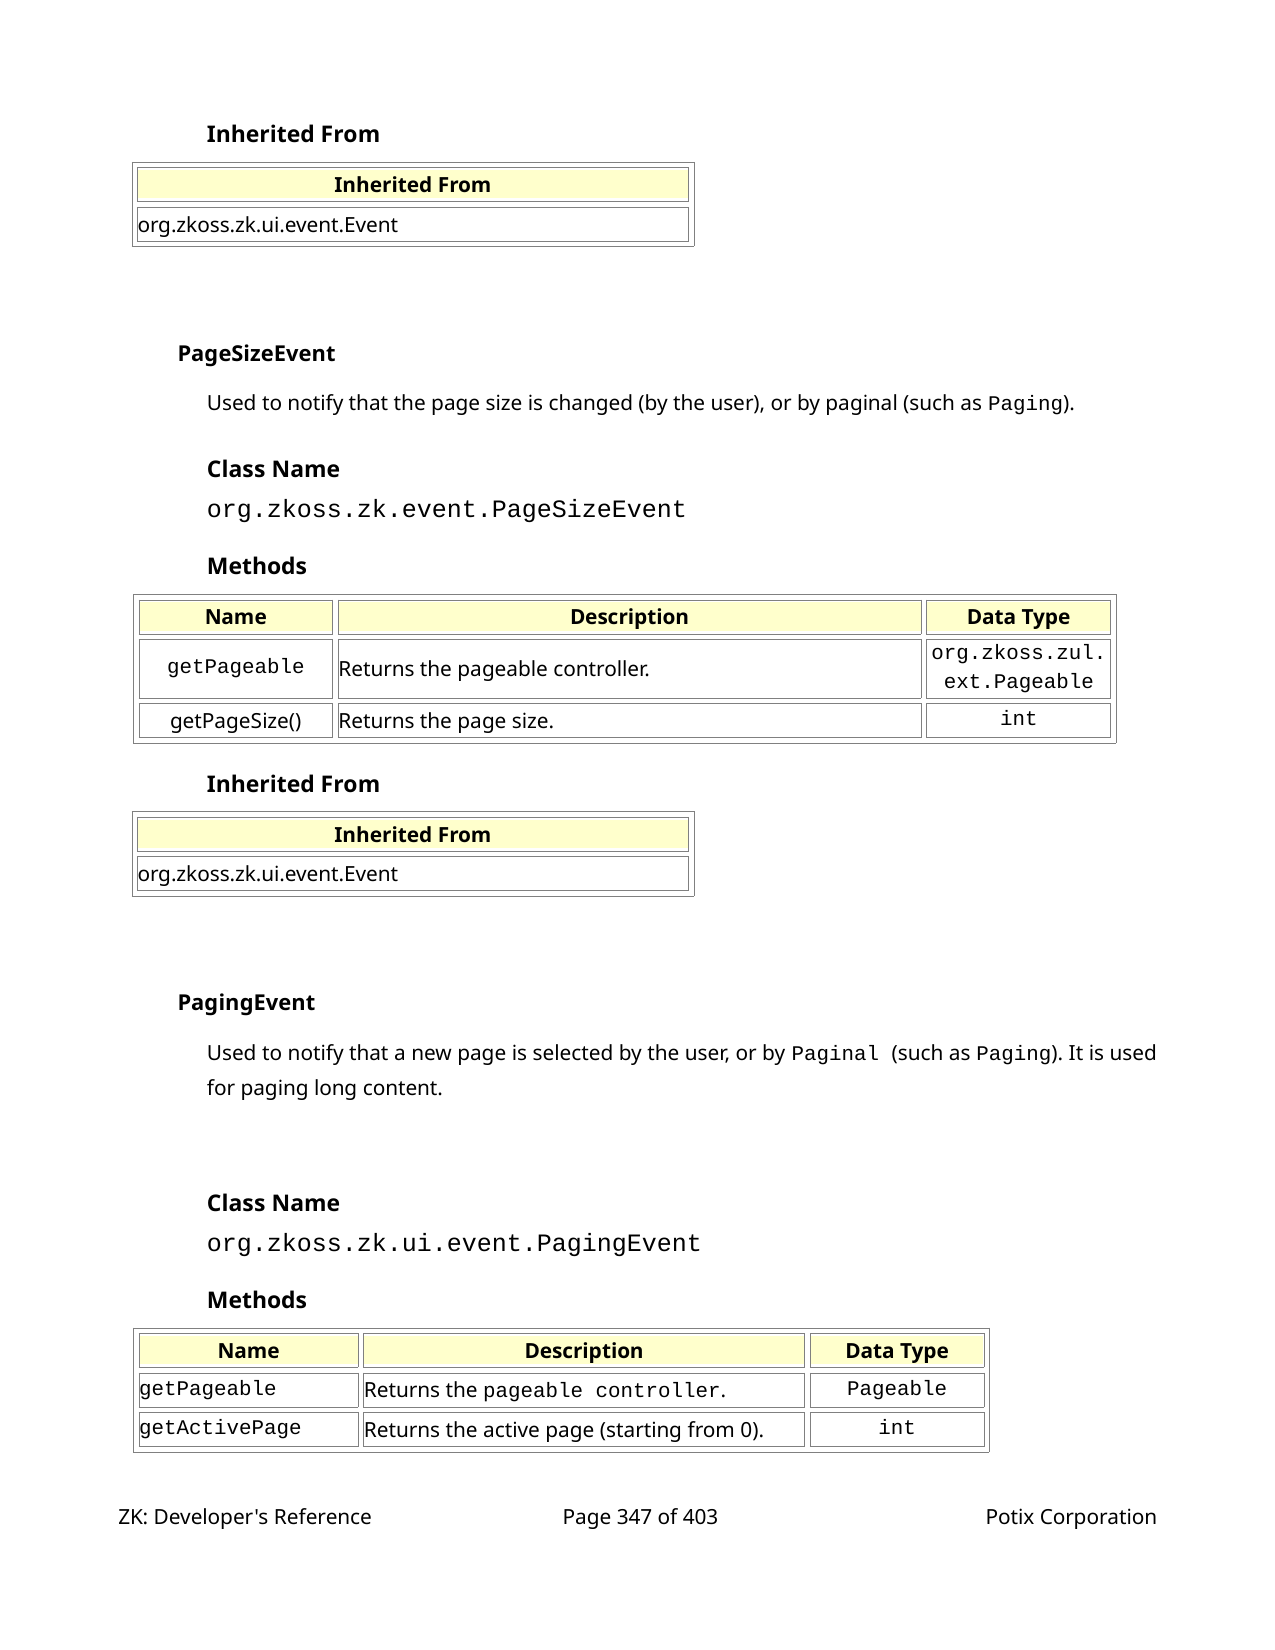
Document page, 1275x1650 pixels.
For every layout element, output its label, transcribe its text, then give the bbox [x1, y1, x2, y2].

table_cell getPageable [136, 1367, 361, 1407]
text org.zkoss.zk.ui.event.PagingEvent [207, 1231, 1157, 1259]
table_header Name [136, 595, 335, 633]
subtitle PageSizeEvent [177, 338, 1157, 368]
subtitle Class Name [207, 453, 1157, 485]
subtitle Inherited From [207, 768, 1157, 799]
table_header Description [335, 595, 924, 633]
text Used to notify that a new page is selected by the user, or by Paginal (such as Paging). It is used for paging long content. [207, 1038, 1157, 1101]
table_cell org.zkoss.zk.ui.event.Event [134, 201, 691, 241]
table_header Inherited From [134, 812, 691, 851]
table_cell getPageable [136, 634, 335, 698]
subtitle Methods [207, 1284, 1157, 1315]
subtitle PagingEvent [177, 987, 1157, 1017]
table_cell Pageable [807, 1367, 986, 1407]
table_cell getActivePage [136, 1407, 361, 1446]
table_header Description [361, 1329, 807, 1367]
table_header Name [136, 1329, 361, 1367]
table_cell int [924, 698, 1113, 737]
table_header Inherited From [134, 163, 691, 201]
table_cell Returns the active page (starting from 0). [361, 1407, 807, 1446]
table_cell org.zkoss.zk.ui.event.Event [134, 851, 691, 890]
subtitle Methods [207, 550, 1157, 582]
text org.zkoss.zk.event.PageSizeEvent [207, 497, 1157, 525]
table_cell Returns the pageable controller. [361, 1367, 807, 1407]
table_cell org.zkoss.zul.ext.Pageable [924, 634, 1113, 698]
text Used to notify that the page size is changed (by the user), or by paginal (such as Paging). [207, 388, 1157, 417]
table_cell getPageSize() [136, 698, 335, 737]
table_cell int [807, 1407, 986, 1446]
table_cell Returns the pageable controller. [335, 634, 924, 698]
table_cell Returns the page size. [335, 698, 924, 737]
subtitle Class Name [207, 1187, 1157, 1218]
subtitle Inherited From [207, 118, 1157, 149]
table_header Data Type [924, 595, 1113, 633]
table_header Data Type [807, 1329, 986, 1367]
